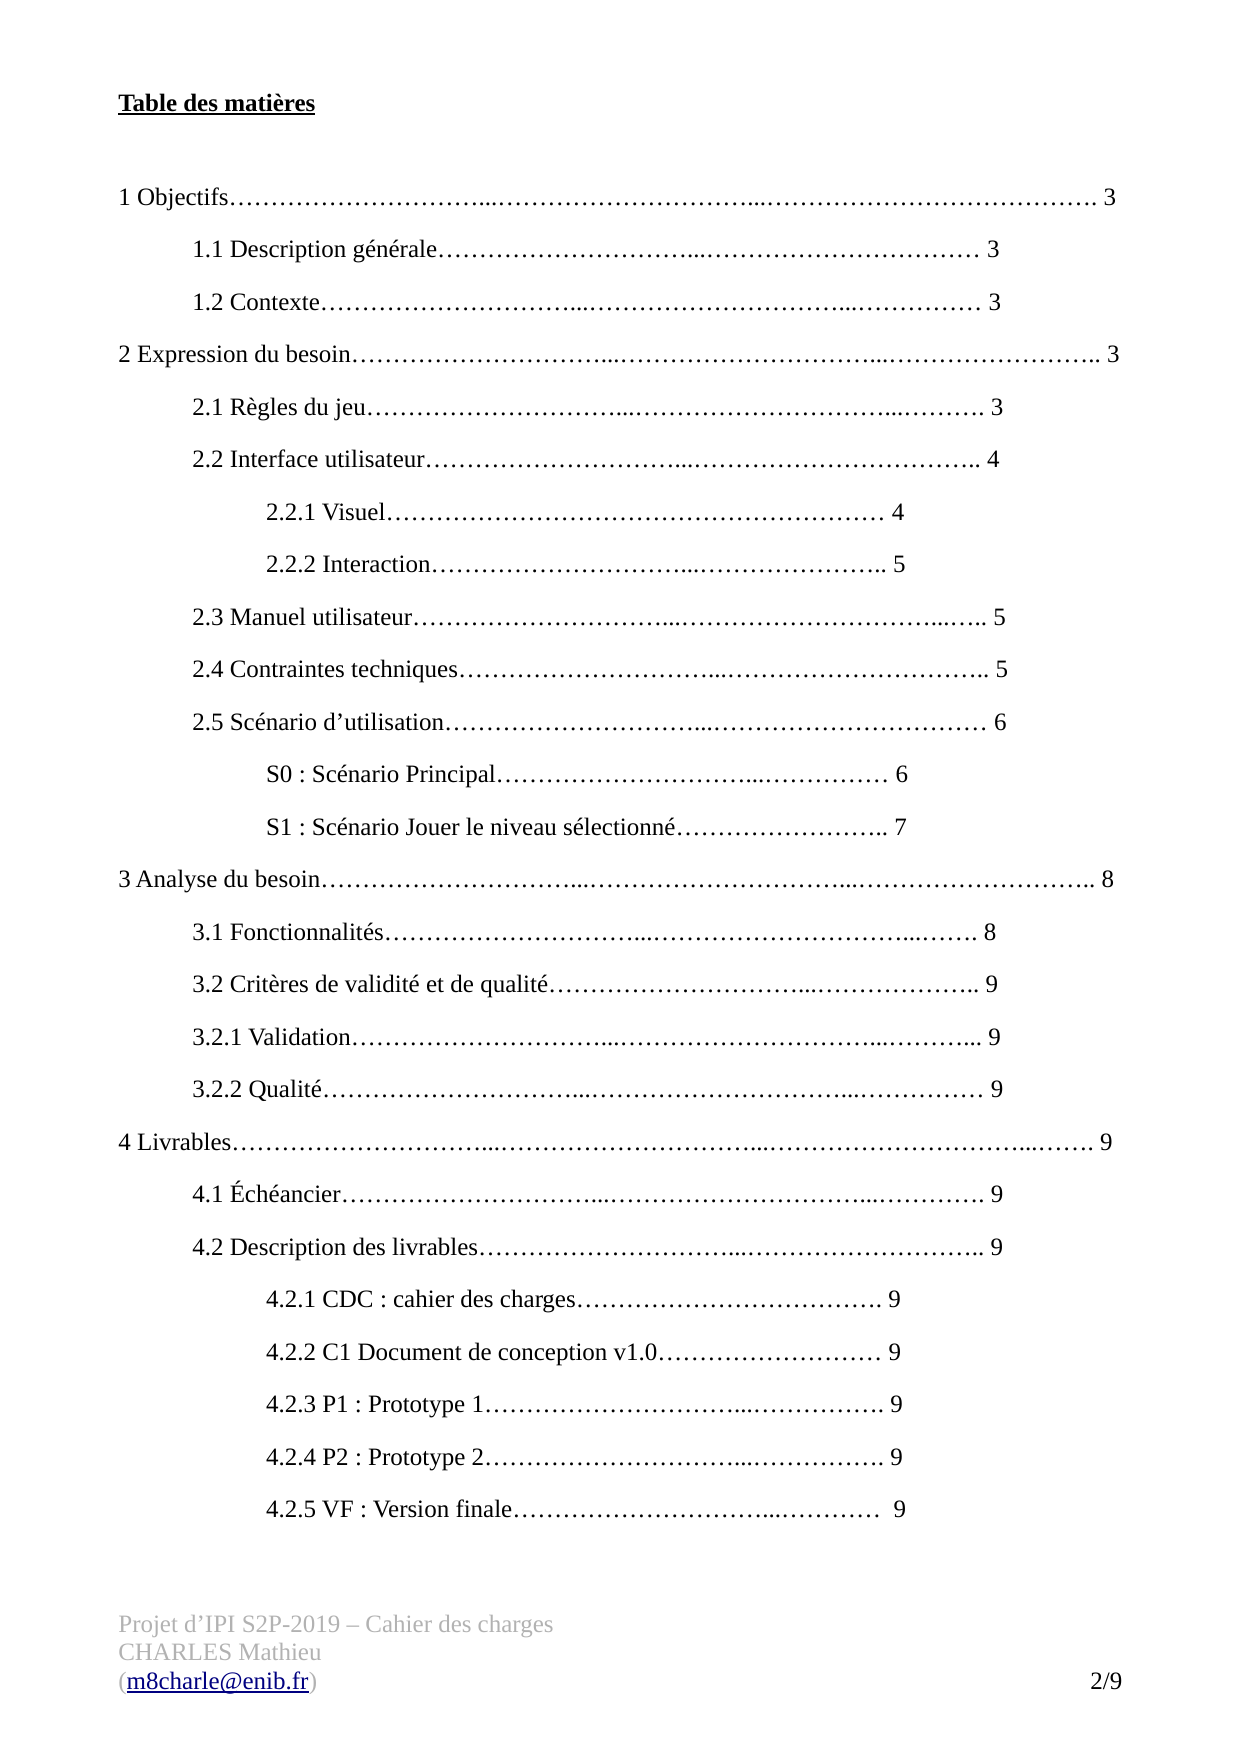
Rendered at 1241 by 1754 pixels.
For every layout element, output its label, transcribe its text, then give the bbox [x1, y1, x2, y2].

text 2.1 Règles du jeu…………………………...…………………………...………. 3 [118, 392, 1122, 420]
text 2.5 Scénario d’utilisation…………………………...…………………………… 6 [118, 707, 1122, 735]
text 1 Objectifs…………………………...…………………………...…………………………………. 3 [118, 182, 1122, 210]
text 3.2.1 Validation…………………………...…………………………...………... 9 [118, 1022, 1122, 1050]
text 4.2.2 C1 Document de conception v1.0……………………… 9 [118, 1337, 1122, 1365]
text 2 Expression du besoin…………………………...…………………………...…………………….. 3 [118, 339, 1122, 368]
text 4.2.5 VF : Version finale…………………………...………… 9 [118, 1494, 1122, 1523]
text 2.4 Contraintes techniques…………………………...………………………….. 5 [118, 654, 1122, 683]
text 4.2.1 CDC : cahier des charges………………………………. 9 [118, 1284, 1122, 1313]
text 3.1 Fonctionnalités…………………………...…………………………...……. 8 [118, 917, 1122, 945]
text 3.2 Critères de validité et de qualité…………………………...……………….. 9 [118, 969, 1122, 998]
text Table des matières [118, 88, 1122, 117]
text 3.2.2 Qualité…………………………...…………………………...…………… 9 [118, 1074, 1122, 1103]
text 4.2 Description des livrables…………………………...……………………….. 9 [118, 1232, 1122, 1260]
text 4.1 Échéancier…………………………...…………………………...…………. 9 [118, 1179, 1122, 1208]
text 2.2 Interface utilisateur…………………………...…………………………….. 4 [118, 444, 1122, 473]
text 4 Livrables…………………………...…………………………...…………………………...……. 9 [118, 1127, 1122, 1155]
text 2.2.1 Visuel…………………………………………………… 4 [118, 497, 1122, 525]
text S1 : Scénario Jouer le niveau sélectionné…………………….. 7 [118, 812, 1122, 840]
text 1.2 Contexte…………………………...…………………………...…………… 3 [118, 287, 1122, 315]
text 4.2.4 P2 : Prototype 2…………………………...……………. 9 [118, 1442, 1122, 1470]
text 2.2.2 Interaction…………………………...………………….. 5 [118, 549, 1122, 578]
text 3 Analyse du besoin…………………………...…………………………...……………………….. 8 [118, 864, 1122, 893]
text S0 : Scénario Principal…………………………...…………… 6 [118, 759, 1122, 788]
text 1.1 Description générale…………………………...…………………………… 3 [118, 234, 1122, 263]
text 2.3 Manuel utilisateur…………………………...…………………………...….. 5 [118, 602, 1122, 630]
text 4.2.3 P1 : Prototype 1…………………………...……………. 9 [118, 1389, 1122, 1418]
